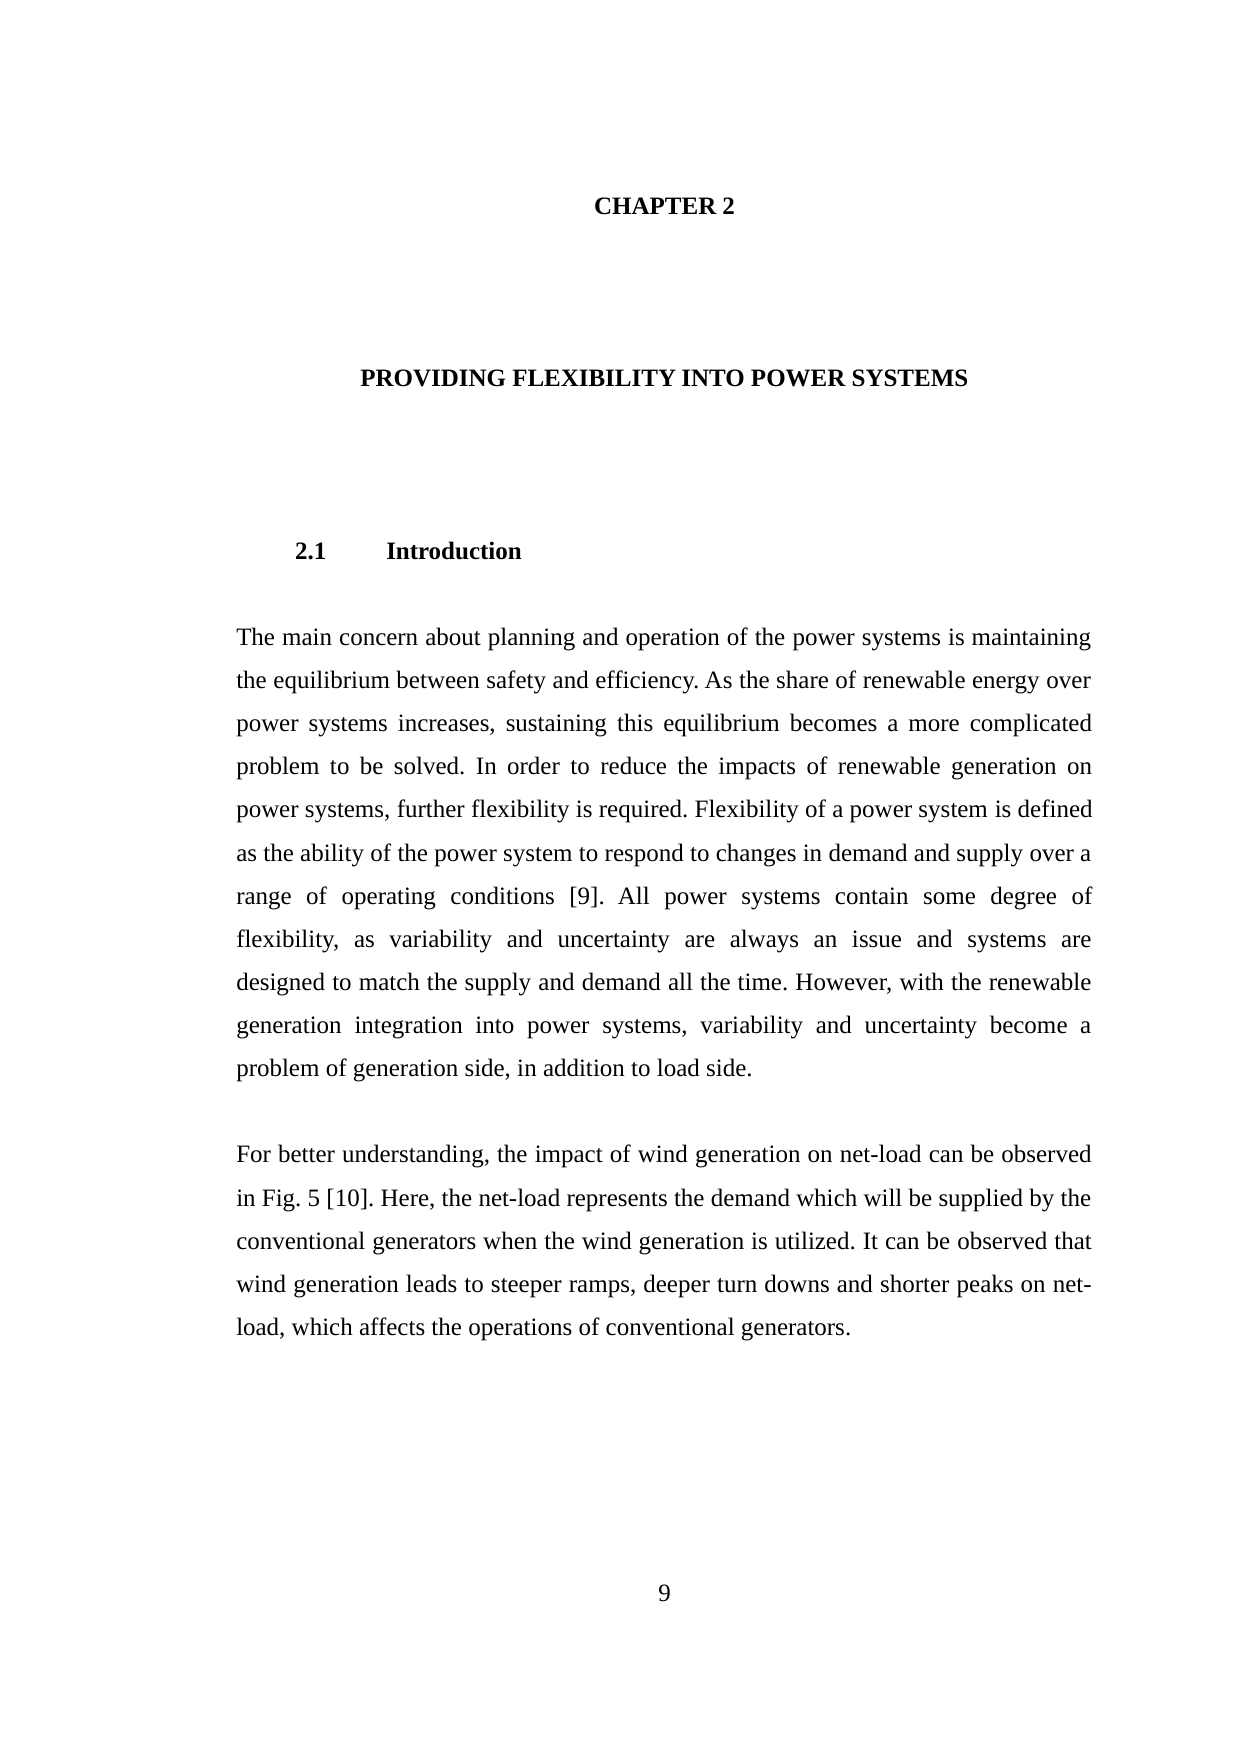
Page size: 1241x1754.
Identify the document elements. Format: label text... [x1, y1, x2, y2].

list Introduction [236, 536, 1093, 564]
subtitle PROVIDING FLEXIBILITY INTO POWER SYSTEMS [236, 363, 1093, 392]
text The main concern about planning and operation of the power systems is maintaining the equilibrium between safety and efficiency. As the share of renewable energy over power systems increases, sustaining this equilibrium becomes a more complicated problem to be solved. In order to reduce the impacts of renewable generation on power systems, further flexibility is required. Flexibility of a power system is defined as the ability of the power system to respond to changes in demand and supply over a range of operating conditions [9]. All power systems contain some degree of flexibility, as variability and uncertainty are always an issue and systems are designed to match the supply and demand all the time. However, with the renewable generation integration into power systems, variability and uncertainty become a problem of generation side, in addition to load side. [236, 622, 1093, 1082]
text For better understanding, the impact of wind generation on net-load can be observed in Fig. 5 [10]⁠. Here, the net-load represents the demand which will be supplied by the conventional generators when the wind generation is utilized. It can be observed that wind generation leads to steeper ramps, deeper turn downs and shorter peaks on net-load, which affects the operations of conventional generators. [236, 1139, 1093, 1341]
